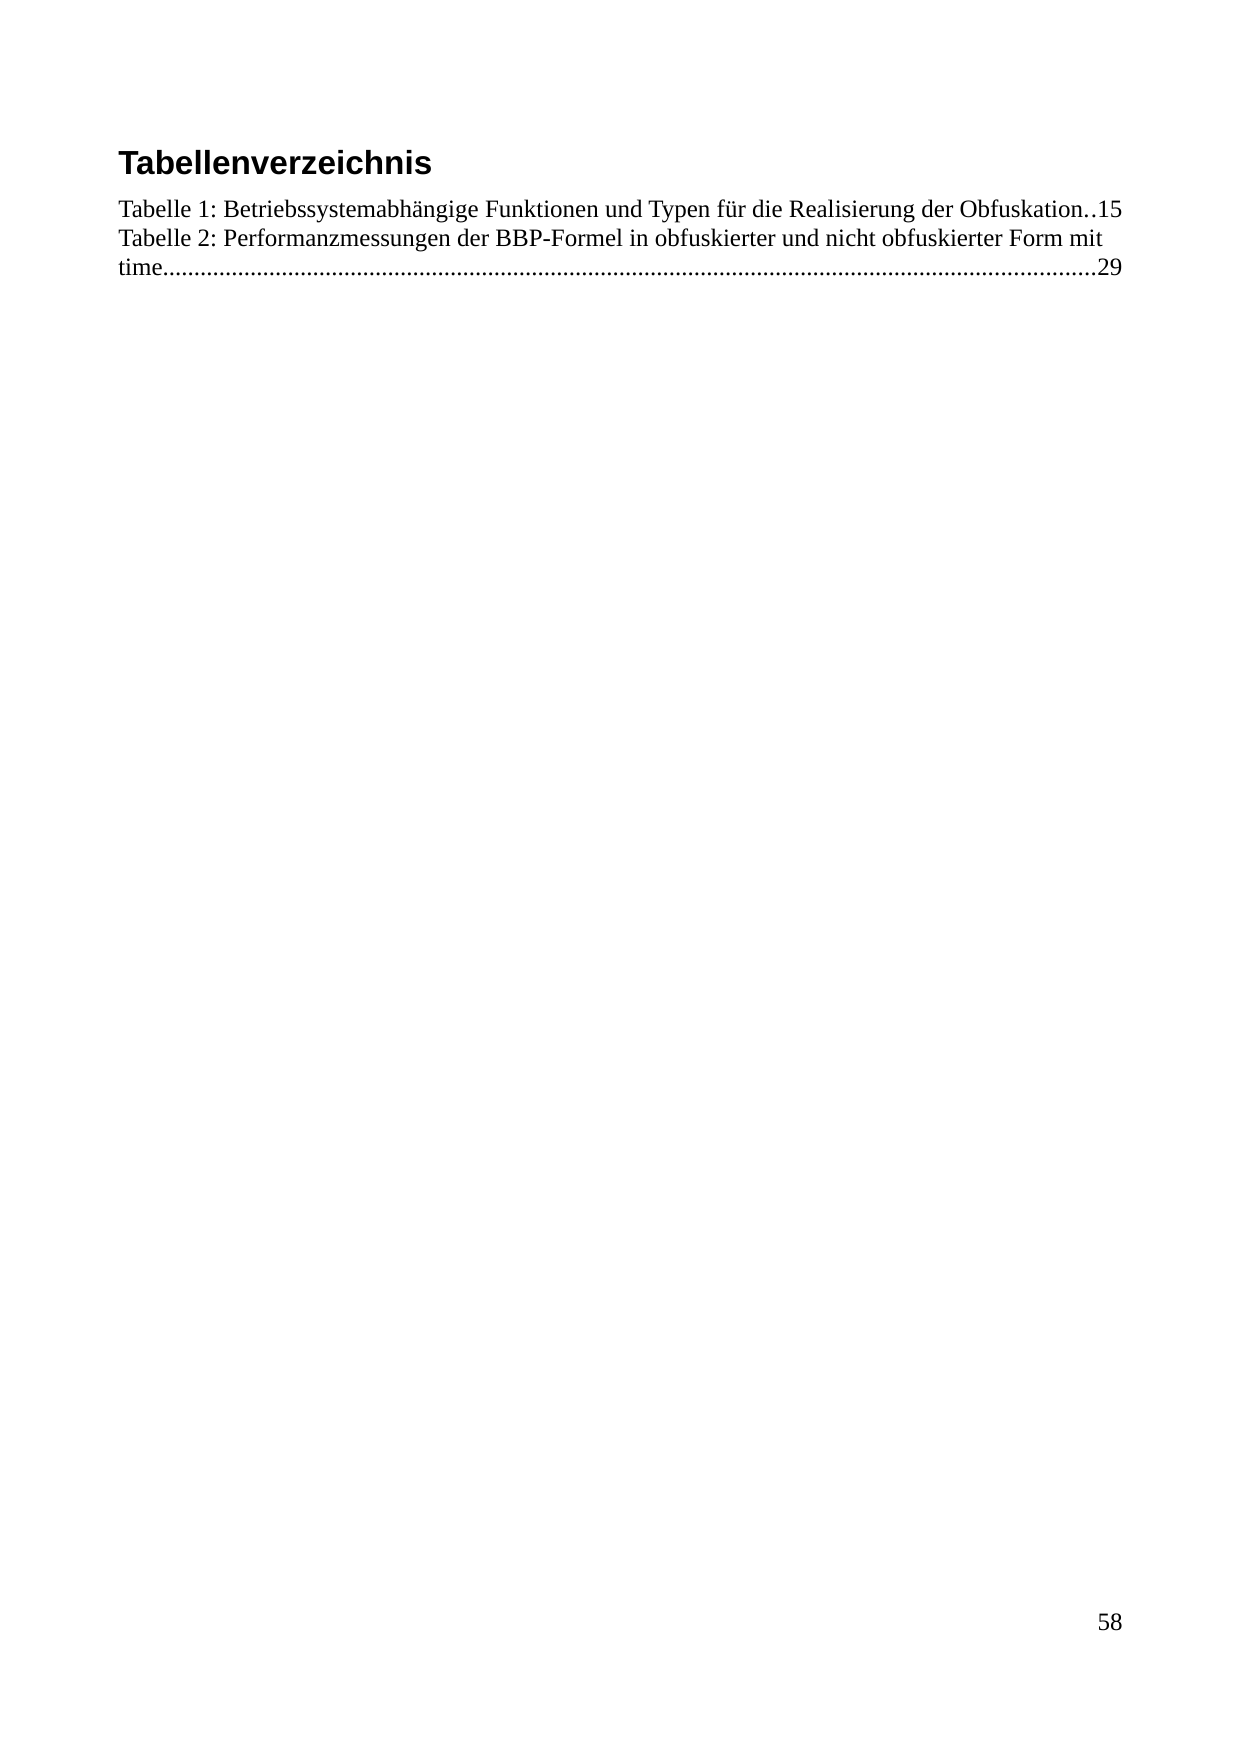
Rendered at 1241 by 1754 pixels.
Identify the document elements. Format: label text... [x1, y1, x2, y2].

text Tabelle 2: Performanzmessungen der BBP-Formel in obfuskierter und nicht obfuskierter Form mit time 29 [118, 223, 1122, 280]
subtitle Tabellenverzeichnis [118, 143, 1122, 182]
text Tabelle 1: Betriebssystemabhängige Funktionen und Typen für die Realisierung der Obfuskation 15 [118, 194, 1122, 223]
